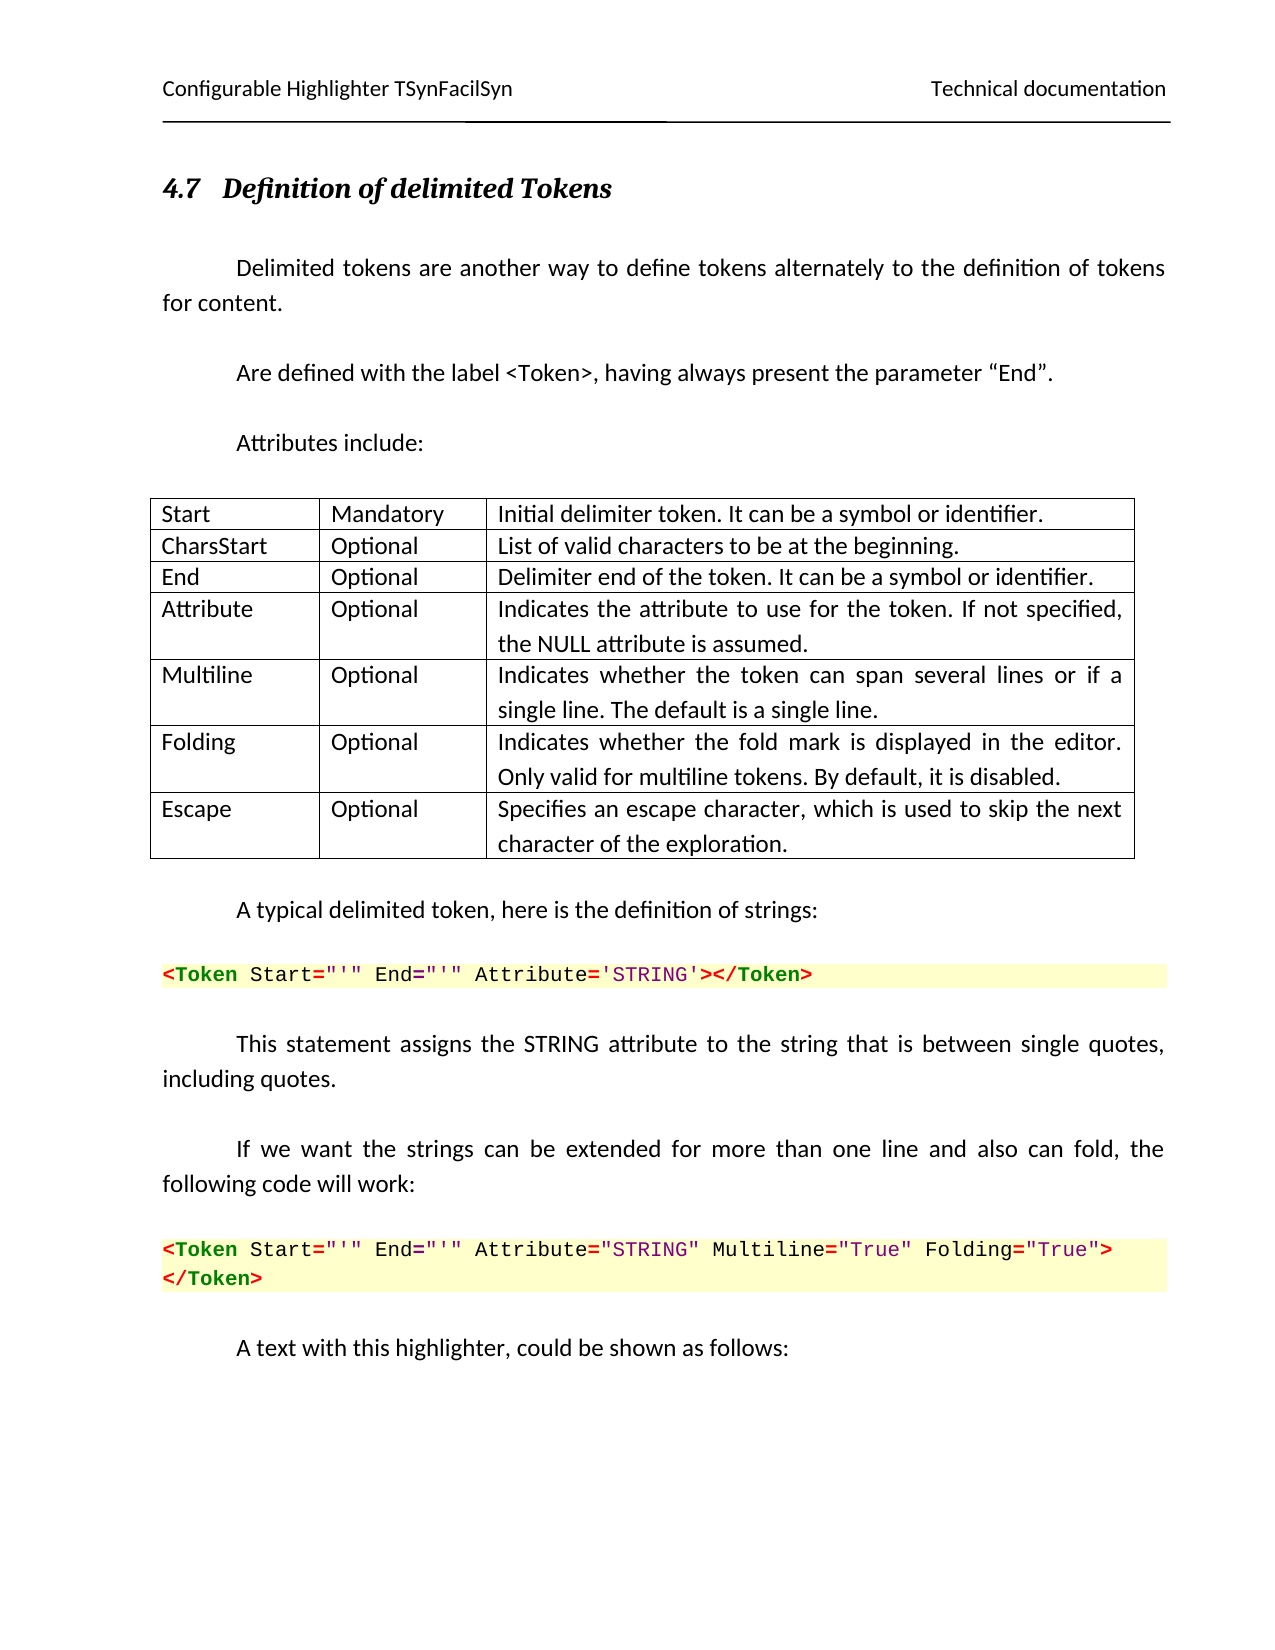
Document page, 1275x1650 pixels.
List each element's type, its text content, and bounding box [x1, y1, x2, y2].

text This statement assigns the STRING attribute to the string that is between single quotes, including quotes. [162, 1029, 1167, 1094]
table_cell Optional [320, 562, 486, 592]
text Are defined with the label <Token>, having always present the parameter “End”. [162, 357, 1167, 388]
text A text with this highlighter, could be shown as follows: [162, 1332, 1167, 1363]
table_cell List of valid characters to be at the beginning. [487, 530, 1134, 561]
text Delimited tokens are another way to define tokens alternately to the definition of tokens for content. [162, 252, 1167, 318]
table_cell Optional [320, 726, 486, 792]
table_cell End [151, 562, 319, 592]
table_cell Folding [151, 726, 319, 792]
table_cell Indicates whether the token can span several lines or if a single line. The default is a single line. [487, 660, 1134, 725]
text <Token Start="'" End="'" Attribute='STRING'></Token> [162, 964, 1167, 988]
text Attributes include: [162, 427, 1167, 458]
table_header Start [151, 499, 319, 529]
table_cell Specifies an escape character, which is used to skip the next character of the exploration. [487, 793, 1134, 858]
subtitle Definition of delimited Tokens [162, 173, 1167, 206]
table_cell Multiline [151, 660, 319, 725]
table_cell Indicates the attribute to use for the token. If not specified, the NULL attribute is assumed. [487, 593, 1134, 659]
text </Token> [162, 1268, 1167, 1292]
text <Token Start="'" End="'" Attribute="STRING" Multiline="True" Folding="True"> [162, 1239, 1167, 1262]
table_header Initial delimiter token. It can be a symbol or identifier. [487, 499, 1134, 529]
table_cell Optional [320, 793, 486, 858]
table_header Mandatory [320, 499, 486, 529]
table_cell Delimiter end of the token. It can be a symbol or identifier. [487, 562, 1134, 592]
text A typical delimited token, here is the definition of strings: [162, 894, 1167, 925]
table_cell Escape [151, 793, 319, 858]
text If we want the strings can be extended for more than one line and also can fold, the following code will work: [162, 1134, 1167, 1199]
table_cell CharsStart [151, 530, 319, 561]
table_cell Optional [320, 660, 486, 725]
table_cell Indicates whether the fold mark is displayed in the editor. Only valid for multiline tokens. By default, it is disabled. [487, 726, 1134, 792]
table_cell Optional [320, 593, 486, 659]
table_cell Attribute [151, 593, 319, 659]
table_cell Optional [320, 530, 486, 561]
